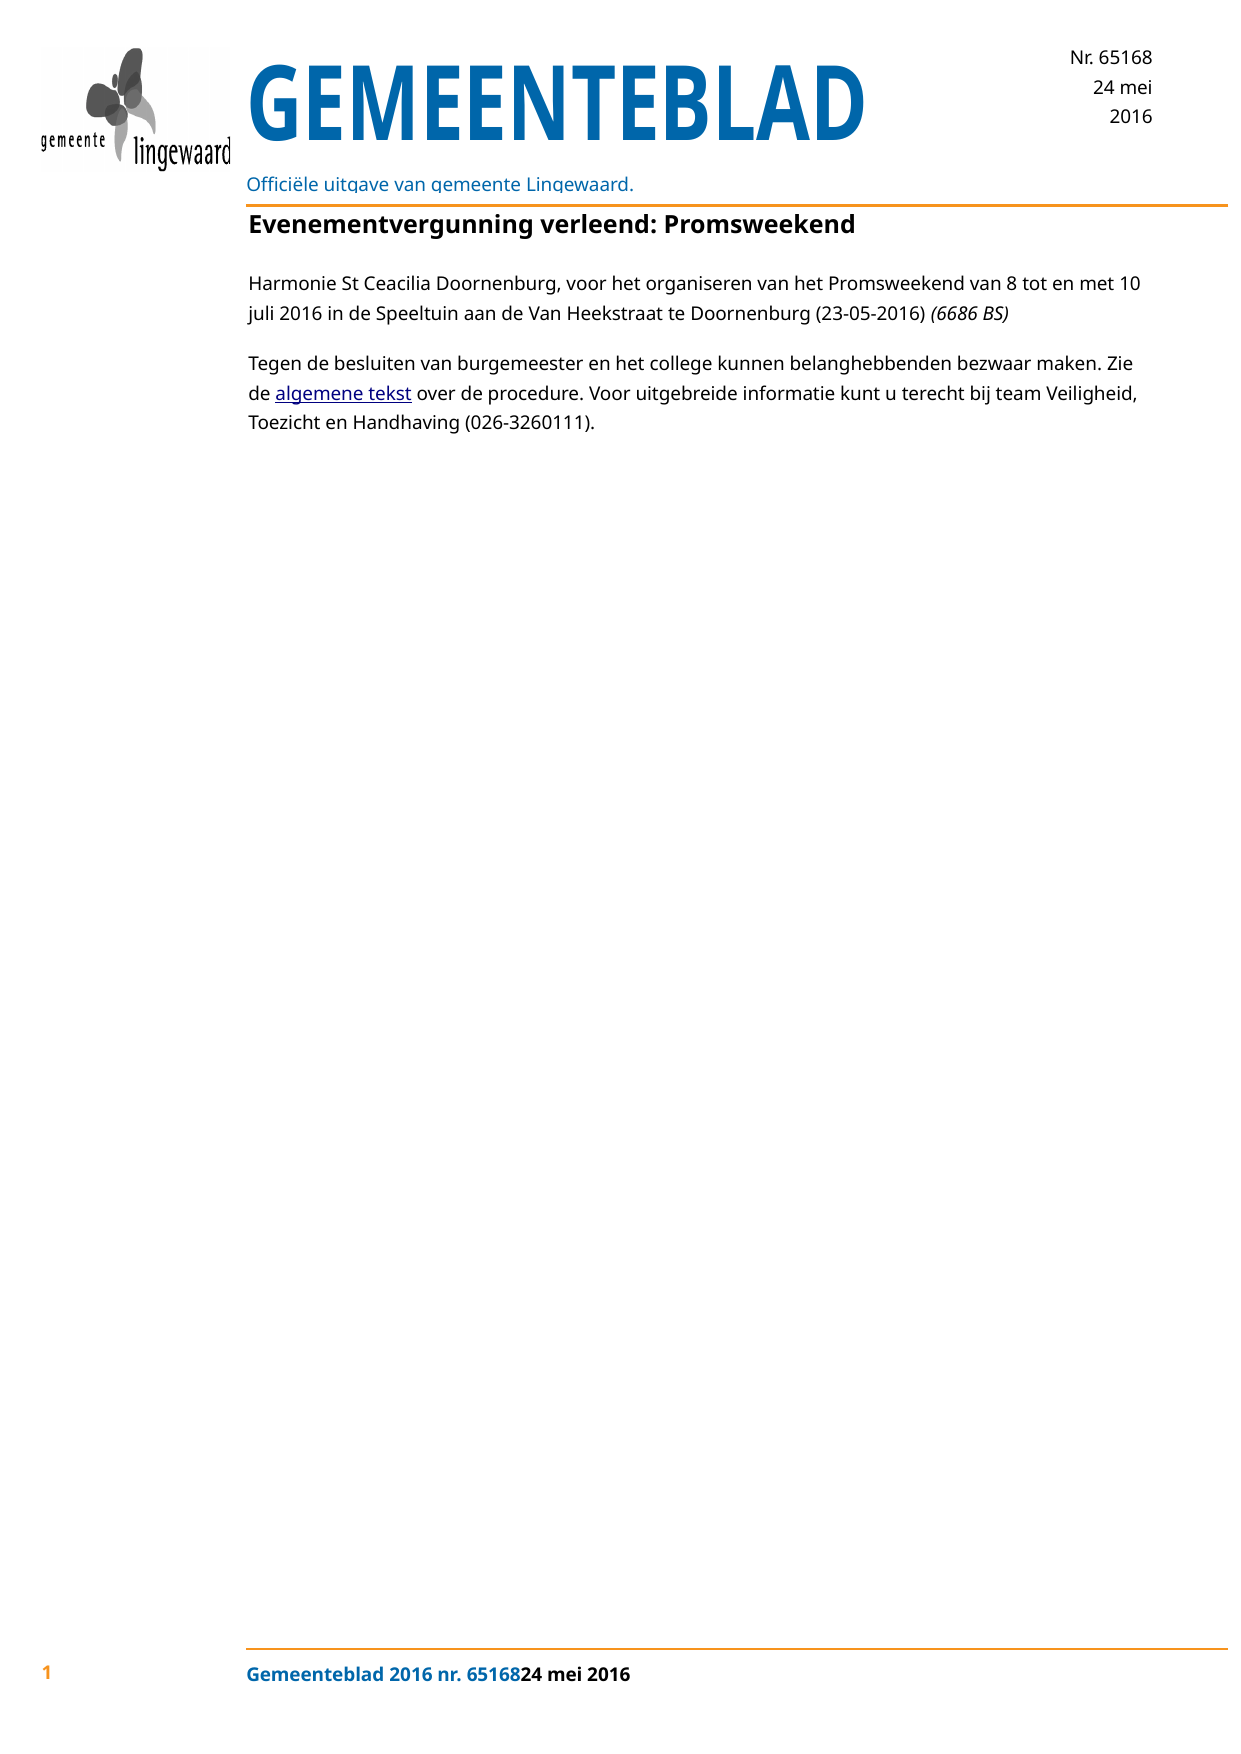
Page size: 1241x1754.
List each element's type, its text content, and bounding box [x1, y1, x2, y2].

text Tegen de besluiten van burgemeester en het college kunnen belanghebbenden bezwaar maken. Zie de algemene tekst over de procedure. Voor uitgebreide informatie kunt u terecht bij team Veiligheid, Toezicht en Handhaving (026-3260111). [248, 350, 1152, 435]
text Evenementvergunning verleend: Promsweekend [248, 207, 1152, 241]
text Harmonie St Ceacilia Doornenburg, voor het organiseren van het Promsweekend van 8 tot en met 10 juli 2016 in de Speeltuin aan de Van Heekstraat te Doornenburg (23-05-2016) (6686 BS) [248, 270, 1152, 326]
picture [41, 47, 231, 172]
